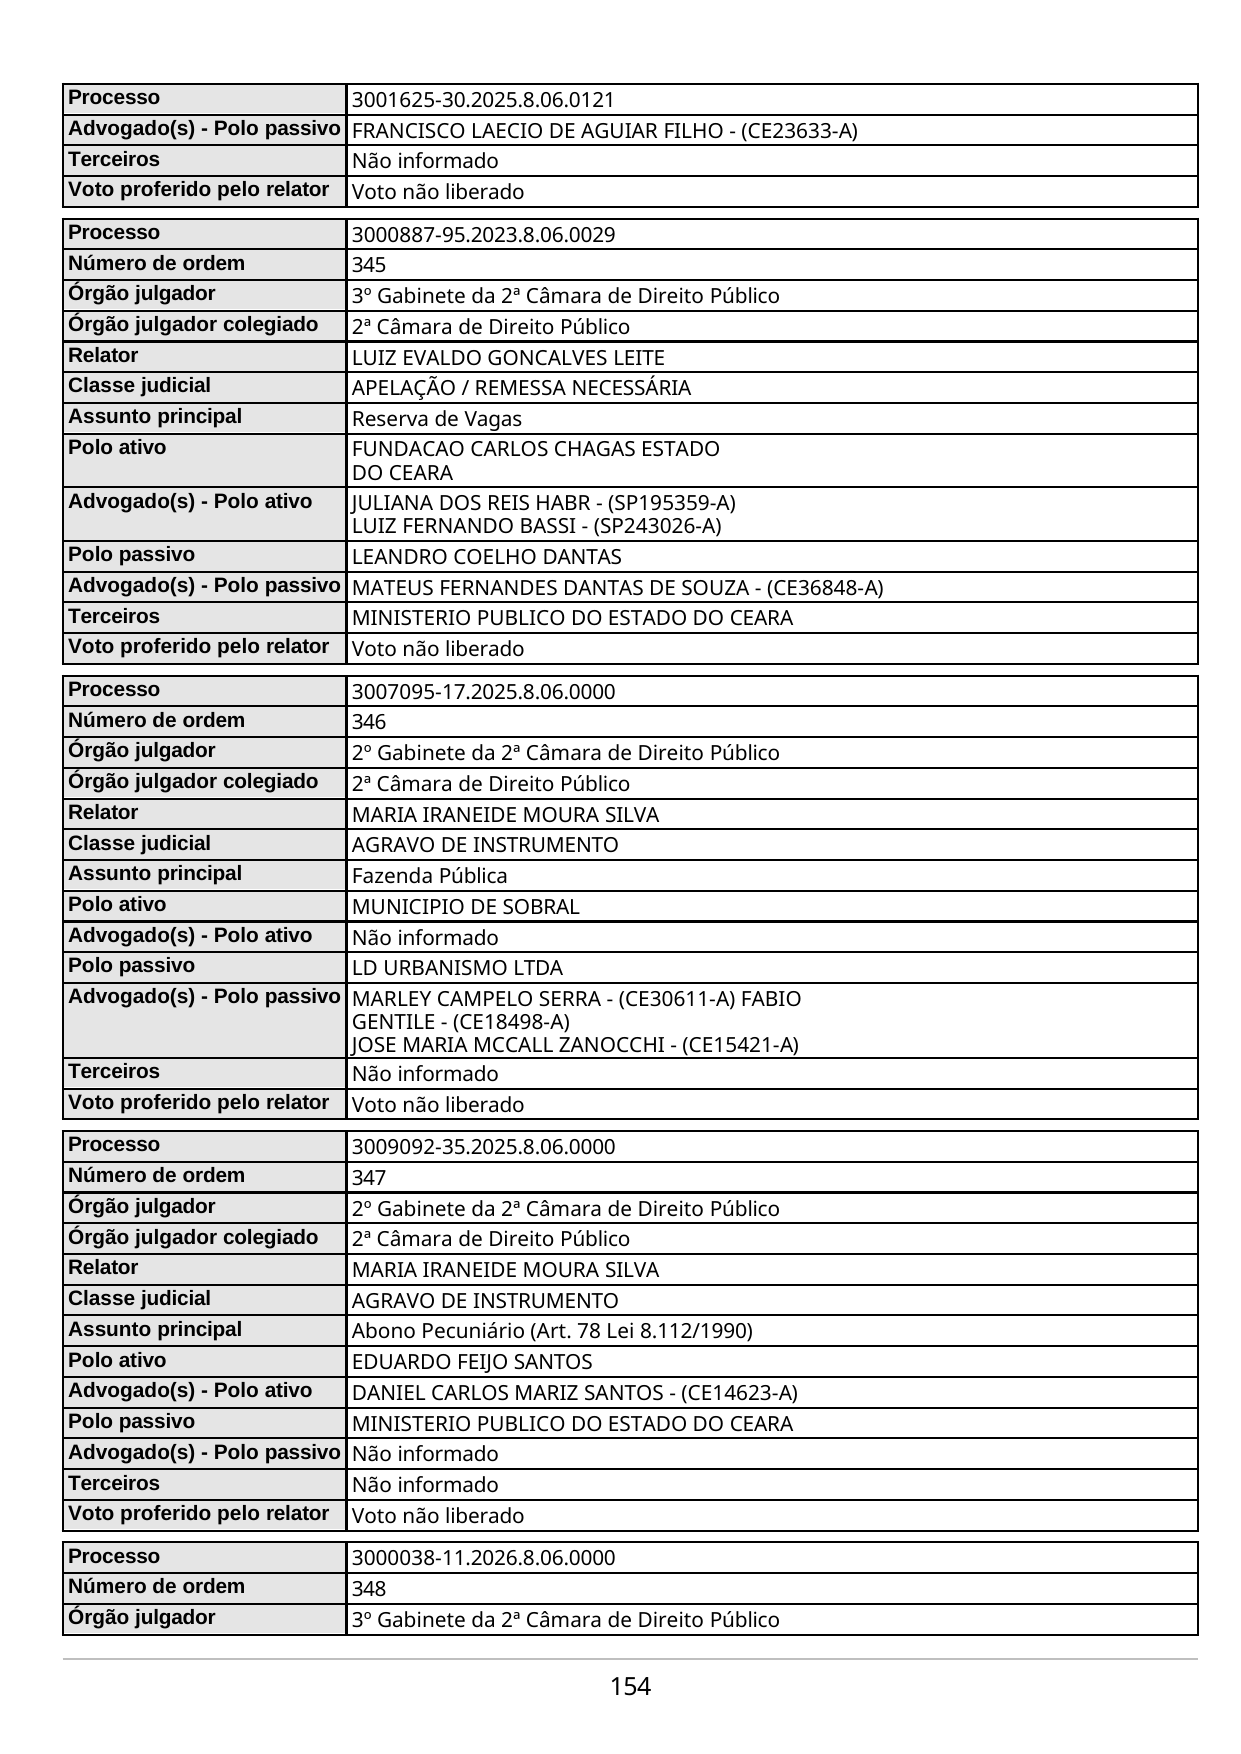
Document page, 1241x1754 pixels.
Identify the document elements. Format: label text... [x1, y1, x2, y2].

table_cell Voto proferido pelo relator [64, 1501, 345, 1529]
table_cell Voto proferido pelo relator [64, 634, 345, 663]
table_header 3007095-17.2025.8.06.0000 [348, 677, 1197, 705]
table_cell Voto não liberado [348, 634, 1197, 663]
table_cell Abono Pecuniário (Art. 78 Lei 8.112/1990) [348, 1316, 1197, 1345]
table_cell Terceiros [64, 1059, 345, 1087]
table_cell Advogado(s) - Polo passivo [64, 1439, 345, 1468]
table_cell 2º Gabinete da 2ª Câmara de Direito Público [348, 738, 1197, 767]
table_cell Assunto principal [64, 404, 345, 432]
table_cell Polo passivo [64, 953, 345, 982]
table_cell Advogado(s) - Polo passivo [64, 573, 345, 601]
table_header Processo [64, 1132, 345, 1161]
table_cell 3º Gabinete da 2ª Câmara de Direito Público [348, 281, 1197, 309]
table_cell Não informado [348, 146, 1197, 175]
table_cell Voto não liberado [348, 1501, 1197, 1529]
table_cell MARIA IRANEIDE MOURA SILVA [348, 1255, 1197, 1284]
table_cell Polo passivo [64, 542, 345, 571]
table_cell Órgão julgador colegiado [64, 312, 345, 340]
table_cell 2º Gabinete da 2ª Câmara de Direito Público [348, 1194, 1197, 1222]
table_cell Advogado(s) - Polo ativo [64, 1378, 345, 1407]
table_cell Não informado [348, 923, 1197, 951]
table_cell Advogado(s) - Polo passivo [64, 984, 345, 1057]
table_cell 3º Gabinete da 2ª Câmara de Direito Público [348, 1605, 1197, 1633]
table_cell Número de ordem [64, 250, 345, 279]
table_cell 345 [348, 250, 1197, 279]
table_cell Polo passivo [64, 1409, 345, 1437]
table_cell Classe judicial [64, 830, 345, 859]
table_header Processo [64, 677, 345, 705]
table_cell MUNICIPIO DE SOBRAL [348, 892, 1197, 920]
table_cell Não informado [348, 1470, 1197, 1499]
table_cell Polo ativo [64, 435, 345, 486]
table_header 3000887-95.2023.8.06.0029 [348, 220, 1197, 248]
table_cell Não informado [348, 1439, 1197, 1468]
table_cell FRANCISCO LAECIO DE AGUIAR FILHO - (CE23633-A) [348, 116, 1197, 144]
table_cell MARIA IRANEIDE MOURA SILVA [348, 800, 1197, 828]
table_cell Classe judicial [64, 373, 345, 402]
table_cell MINISTERIO PUBLICO DO ESTADO DO CEARA [348, 1409, 1197, 1437]
table_cell AGRAVO DE INSTRUMENTO [348, 830, 1197, 859]
table_cell Terceiros [64, 146, 345, 175]
table_cell Órgão julgador colegiado [64, 1224, 345, 1253]
table_cell 2ª Câmara de Direito Público [348, 769, 1197, 797]
table_cell 2ª Câmara de Direito Público [348, 1224, 1197, 1253]
table_cell AGRAVO DE INSTRUMENTO [348, 1286, 1197, 1314]
table_cell LD URBANISMO LTDA [348, 953, 1197, 982]
table_cell JULIANA DOS REIS HABR - (SP195359-A) LUIZ FERNANDO BASSI - (SP243026-A) [348, 488, 1197, 540]
table_cell Classe judicial [64, 1286, 345, 1314]
table_cell LUIZ EVALDO GONCALVES LEITE [348, 343, 1197, 371]
table_cell Terceiros [64, 603, 345, 632]
table_header Processo [64, 85, 345, 113]
table_cell Relator [64, 800, 345, 828]
table_cell Polo ativo [64, 1347, 345, 1376]
table_header 3001625-30.2025.8.06.0121 [348, 85, 1197, 113]
table_header Processo [64, 1543, 345, 1572]
table_cell Órgão julgador [64, 738, 345, 767]
table_cell EDUARDO FEIJO SANTOS [348, 1347, 1197, 1376]
table_cell FUNDACAO CARLOS CHAGAS ESTADO DO CEARA [348, 435, 1197, 486]
table_cell Número de ordem [64, 1163, 345, 1191]
table_cell DANIEL CARLOS MARIZ SANTOS - (CE14623-A) [348, 1378, 1197, 1407]
table_cell Número de ordem [64, 707, 345, 736]
table_cell Fazenda Pública [348, 861, 1197, 889]
table_cell 346 [348, 707, 1197, 736]
table_cell Advogado(s) - Polo passivo [64, 116, 345, 144]
table_cell Relator [64, 343, 345, 371]
table_cell Não informado [348, 1059, 1197, 1087]
table_cell Terceiros [64, 1470, 345, 1499]
table_cell MINISTERIO PUBLICO DO ESTADO DO CEARA [348, 603, 1197, 632]
table_cell Órgão julgador [64, 1605, 345, 1633]
table_cell MATEUS FERNANDES DANTAS DE SOUZA - (CE36848-A) [348, 573, 1197, 601]
table_header 3009092-35.2025.8.06.0000 [348, 1132, 1197, 1161]
table_cell Órgão julgador [64, 281, 345, 309]
table_cell Voto proferido pelo relator [64, 177, 345, 206]
table_cell Órgão julgador colegiado [64, 769, 345, 797]
table_cell Assunto principal [64, 861, 345, 889]
table_cell Polo ativo [64, 892, 345, 920]
table_cell 348 [348, 1574, 1197, 1603]
table_cell 2ª Câmara de Direito Público [348, 312, 1197, 340]
table_cell Assunto principal [64, 1316, 345, 1345]
table_cell MARLEY CAMPELO SERRA - (CE30611-A) FABIO GENTILE - (CE18498-A) JOSE MARIA MCCALL ZANOCCHI - (CE15421-A) [348, 984, 1197, 1057]
table_cell Advogado(s) - Polo ativo [64, 488, 345, 540]
table_cell Reserva de Vagas [348, 404, 1197, 432]
table_cell 347 [348, 1163, 1197, 1191]
table_cell APELAÇÃO / REMESSA NECESSÁRIA [348, 373, 1197, 402]
table_cell Relator [64, 1255, 345, 1284]
table_cell Órgão julgador [64, 1194, 345, 1222]
table_cell Advogado(s) - Polo ativo [64, 923, 345, 951]
table_header Processo [64, 220, 345, 248]
table_cell Voto não liberado [348, 1090, 1197, 1118]
table_cell Voto não liberado [348, 177, 1197, 206]
table_header 3000038-11.2026.8.06.0000 [348, 1543, 1197, 1572]
table_cell Voto proferido pelo relator [64, 1090, 345, 1118]
table_cell LEANDRO COELHO DANTAS [348, 542, 1197, 571]
table_cell Número de ordem [64, 1574, 345, 1603]
